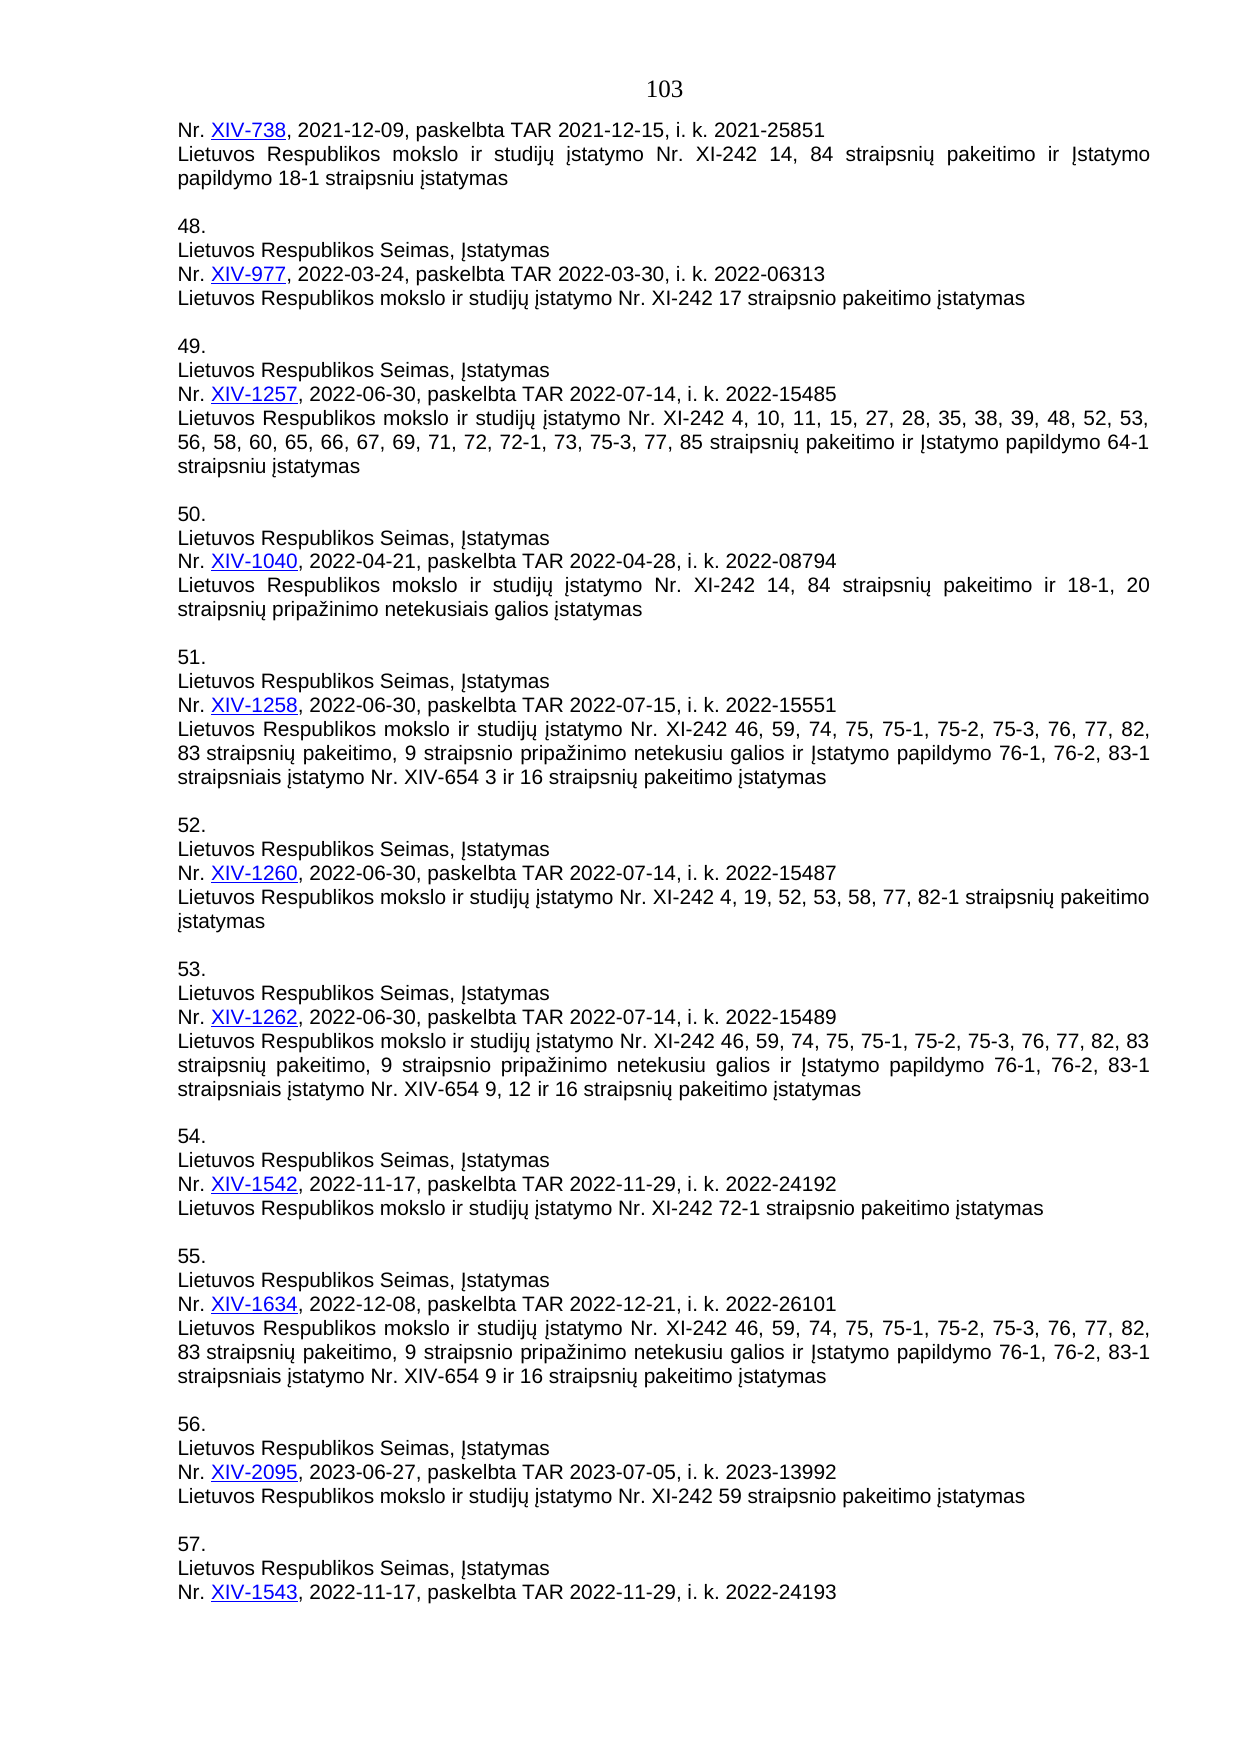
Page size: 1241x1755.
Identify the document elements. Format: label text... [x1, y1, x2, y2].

text Lietuvos Respublikos mokslo ir studijų įstatymo Nr. XI-242 46, 59, 74, 75, 75-1, 75-2, 75-3, 76, 77, 82, 83 straipsnių pakeitimo, 9 straipsnio pripažinimo netekusiu galios ir Įstatymo papildymo 76-1, 76-2, 83-1 straipsniais įstatymo Nr. XIV-654 9, 12 ir 16 straipsnių pakeitimo įstatymas [177, 1028, 1152, 1100]
text Nr. XIV-1257, 2022-06-30, paskelbta TAR 2022-07-14, i. k. 2022-15485 [177, 382, 1152, 406]
text Nr. XIV-1262, 2022-06-30, paskelbta TAR 2022-07-14, i. k. 2022-15489 [177, 1004, 1152, 1028]
text Lietuvos Respublikos mokslo ir studijų įstatymo Nr. XI-242 4, 19, 52, 53, 58, 77, 82-1 straipsnių pakeitimo įstatymas [177, 885, 1152, 933]
text Nr. XIV-1260, 2022-06-30, paskelbta TAR 2022-07-14, i. k. 2022-15487 [177, 861, 1152, 885]
text Lietuvos Respublikos Seimas, Įstatymas [177, 238, 1152, 262]
text 49. [177, 334, 1152, 358]
text Lietuvos Respublikos Seimas, Įstatymas [177, 1436, 1152, 1460]
text Lietuvos Respublikos Seimas, Įstatymas [177, 981, 1152, 1004]
text Nr. XIV-977, 2022-03-24, paskelbta TAR 2022-03-30, i. k. 2022-06313 [177, 262, 1152, 286]
text Nr. XIV-1258, 2022-06-30, paskelbta TAR 2022-07-15, i. k. 2022-15551 [177, 693, 1152, 717]
text Nr. XIV-1634, 2022-12-08, paskelbta TAR 2022-12-21, i. k. 2022-26101 [177, 1292, 1152, 1316]
text Nr. XIV-738, 2021-12-09, paskelbta TAR 2021-12-15, i. k. 2021-25851 [177, 118, 1152, 142]
text Lietuvos Respublikos mokslo ir studijų įstatymo Nr. XI-242 72-1 straipsnio pakeitimo įstatymas [177, 1196, 1152, 1220]
text 53. [177, 957, 1152, 981]
text Lietuvos Respublikos Seimas, Įstatymas [177, 525, 1152, 549]
text Lietuvos Respublikos Seimas, Įstatymas [177, 669, 1152, 693]
text Lietuvos Respublikos mokslo ir studijų įstatymo Nr. XI-242 46, 59, 74, 75, 75-1, 75-2, 75-3, 76, 77, 82, 83 straipsnių pakeitimo, 9 straipsnio pripažinimo netekusiu galios ir Įstatymo papildymo 76-1, 76-2, 83-1 straipsniais įstatymo Nr. XIV-654 9 ir 16 straipsnių pakeitimo įstatymas [177, 1316, 1152, 1388]
text Lietuvos Respublikos mokslo ir studijų įstatymo Nr. XI-242 14, 84 straipsnių pakeitimo ir Įstatymo papildymo 18-1 straipsniu įstatymas [177, 142, 1152, 190]
text 50. [177, 501, 1152, 525]
text 57. [177, 1532, 1152, 1556]
text 48. [177, 214, 1152, 238]
text Nr. XIV-2095, 2023-06-27, paskelbta TAR 2023-07-05, i. k. 2023-13992 [177, 1460, 1152, 1484]
text Nr. XIV-1542, 2022-11-17, paskelbta TAR 2022-11-29, i. k. 2022-24192 [177, 1172, 1152, 1196]
text Lietuvos Respublikos mokslo ir studijų įstatymo Nr. XI-242 4, 10, 11, 15, 27, 28, 35, 38, 39, 48, 52, 53, 56, 58, 60, 65, 66, 67, 69, 71, 72, 72-1, 73, 75-3, 77, 85 straipsnių pakeitimo ir Įstatymo papildymo 64-1 straipsniu įstatymas [177, 406, 1152, 477]
text 56. [177, 1412, 1152, 1436]
text Lietuvos Respublikos mokslo ir studijų įstatymo Nr. XI-242 14, 84 straipsnių pakeitimo ir 18-1, 20 straipsnių pripažinimo netekusiais galios įstatymas [177, 573, 1152, 621]
text Lietuvos Respublikos Seimas, Įstatymas [177, 1268, 1152, 1292]
text 55. [177, 1244, 1152, 1268]
text 54. [177, 1124, 1152, 1148]
text Nr. XIV-1040, 2022-04-21, paskelbta TAR 2022-04-28, i. k. 2022-08794 [177, 549, 1152, 573]
text Lietuvos Respublikos Seimas, Įstatymas [177, 837, 1152, 861]
text Lietuvos Respublikos Seimas, Įstatymas [177, 1148, 1152, 1172]
text Lietuvos Respublikos Seimas, Įstatymas [177, 358, 1152, 382]
text Lietuvos Respublikos mokslo ir studijų įstatymo Nr. XI-242 46, 59, 74, 75, 75-1, 75-2, 75-3, 76, 77, 82, 83 straipsnių pakeitimo, 9 straipsnio pripažinimo netekusiu galios ir Įstatymo papildymo 76-1, 76-2, 83-1 straipsniais įstatymo Nr. XIV-654 3 ir 16 straipsnių pakeitimo įstatymas [177, 717, 1152, 789]
text Lietuvos Respublikos mokslo ir studijų įstatymo Nr. XI-242 17 straipsnio pakeitimo įstatymas [177, 286, 1152, 310]
text Nr. XIV-1543, 2022-11-17, paskelbta TAR 2022-11-29, i. k. 2022-24193 [177, 1579, 1152, 1603]
text Lietuvos Respublikos Seimas, Įstatymas [177, 1556, 1152, 1579]
text 51. [177, 645, 1152, 669]
text Lietuvos Respublikos mokslo ir studijų įstatymo Nr. XI-242 59 straipsnio pakeitimo įstatymas [177, 1484, 1152, 1508]
text 52. [177, 813, 1152, 837]
